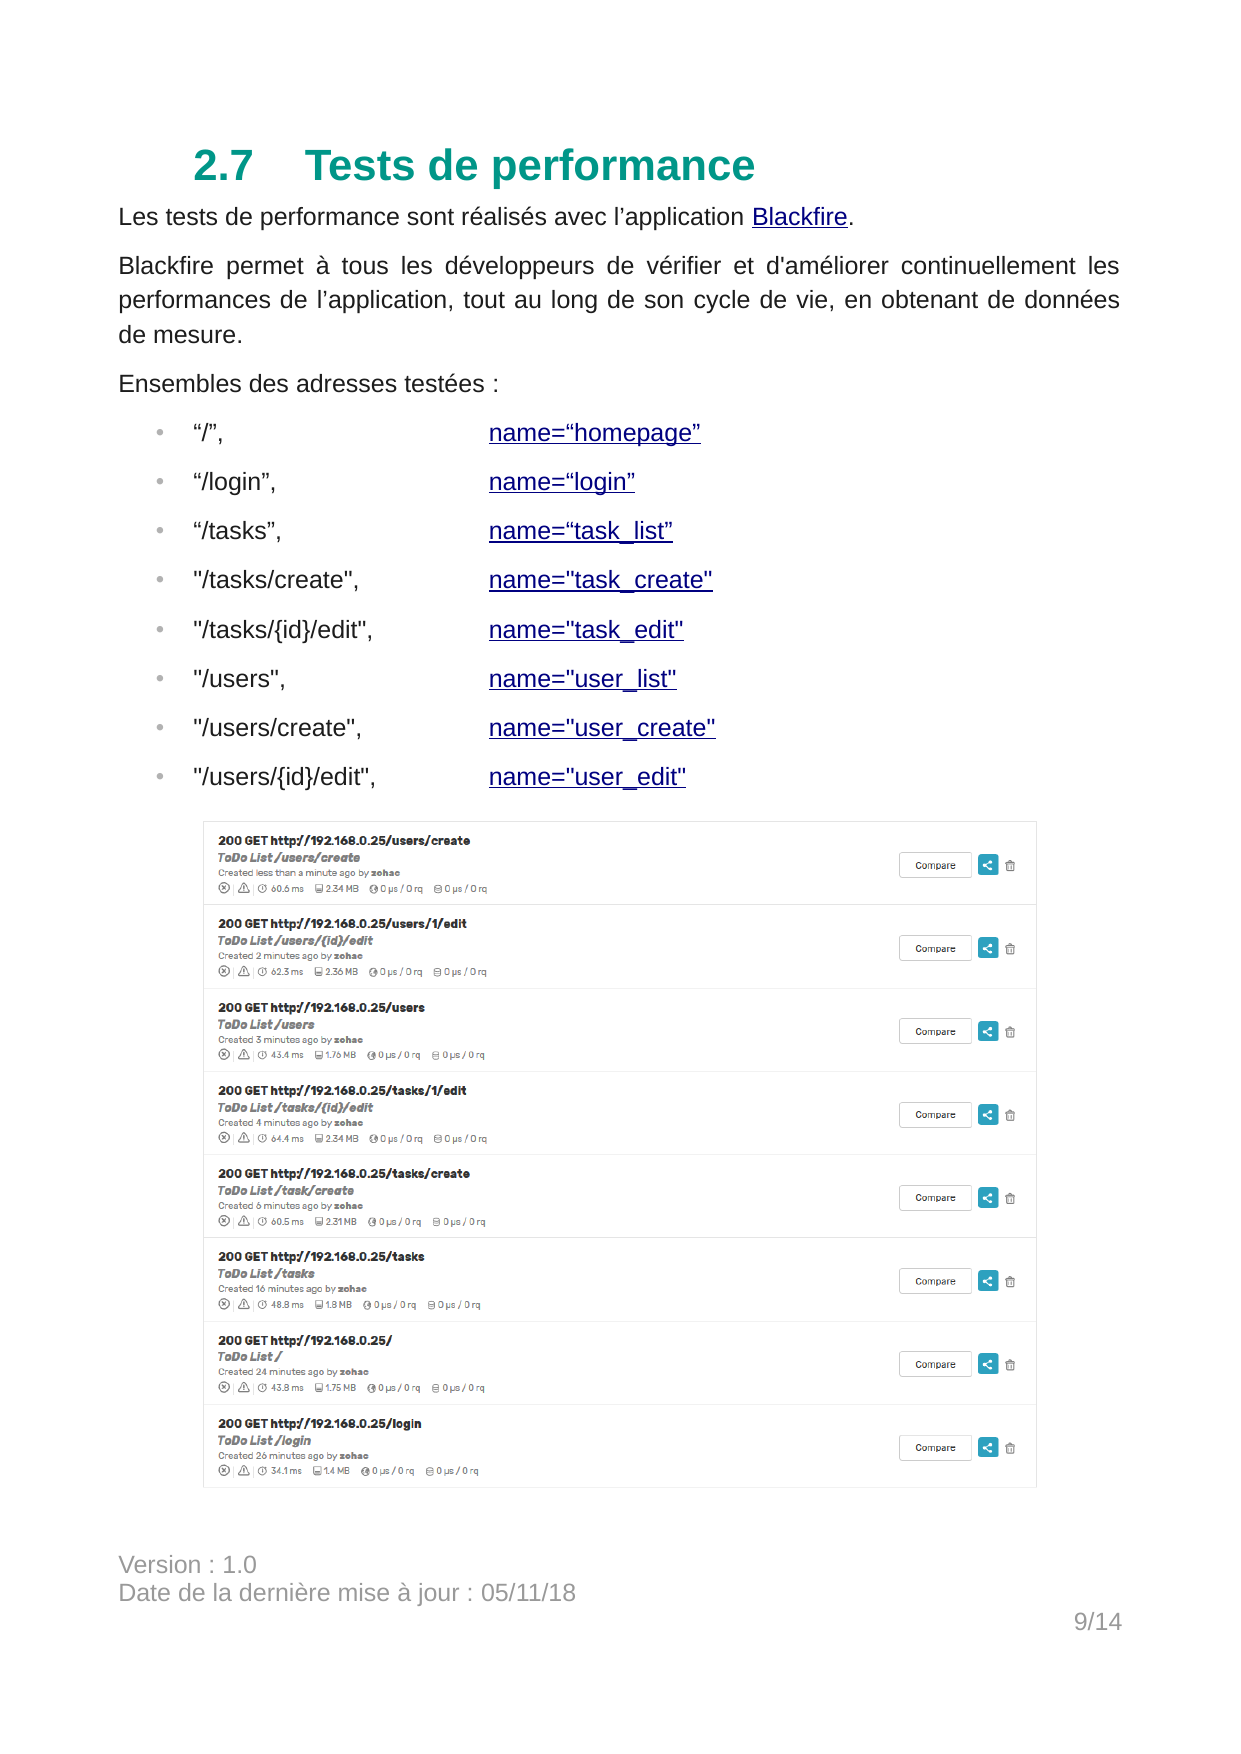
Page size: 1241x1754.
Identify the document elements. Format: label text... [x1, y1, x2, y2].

list "/users", name="user_list" [156, 664, 1122, 693]
text Ensembles des adresses testées : [118, 369, 1122, 398]
list “/login”, name=“login” [156, 467, 1122, 496]
list “/”, name=“homepage” [156, 418, 1122, 447]
list "/users/create", name="user_create" [156, 713, 1122, 742]
subtitle Tests de performance [193, 139, 1122, 189]
list "/tasks/{id}/edit", name="task_edit" [156, 614, 1122, 643]
text Blackfire permet à tous les développeurs de vérifier et d'améliorer continuellement les performances de l’application, tout au long de son cycle de vie, en obtenant de données de mesure. [118, 251, 1122, 348]
list "/tasks/create", name="task_create" [156, 565, 1122, 594]
list "/users/{id}/edit", name="user_edit" [156, 762, 1122, 791]
text Les tests de performance sont réalisés avec l’application Blackfire. [118, 202, 1122, 231]
list “/tasks”, name=“task_list” [156, 516, 1122, 545]
picture [194, 812, 1046, 1498]
